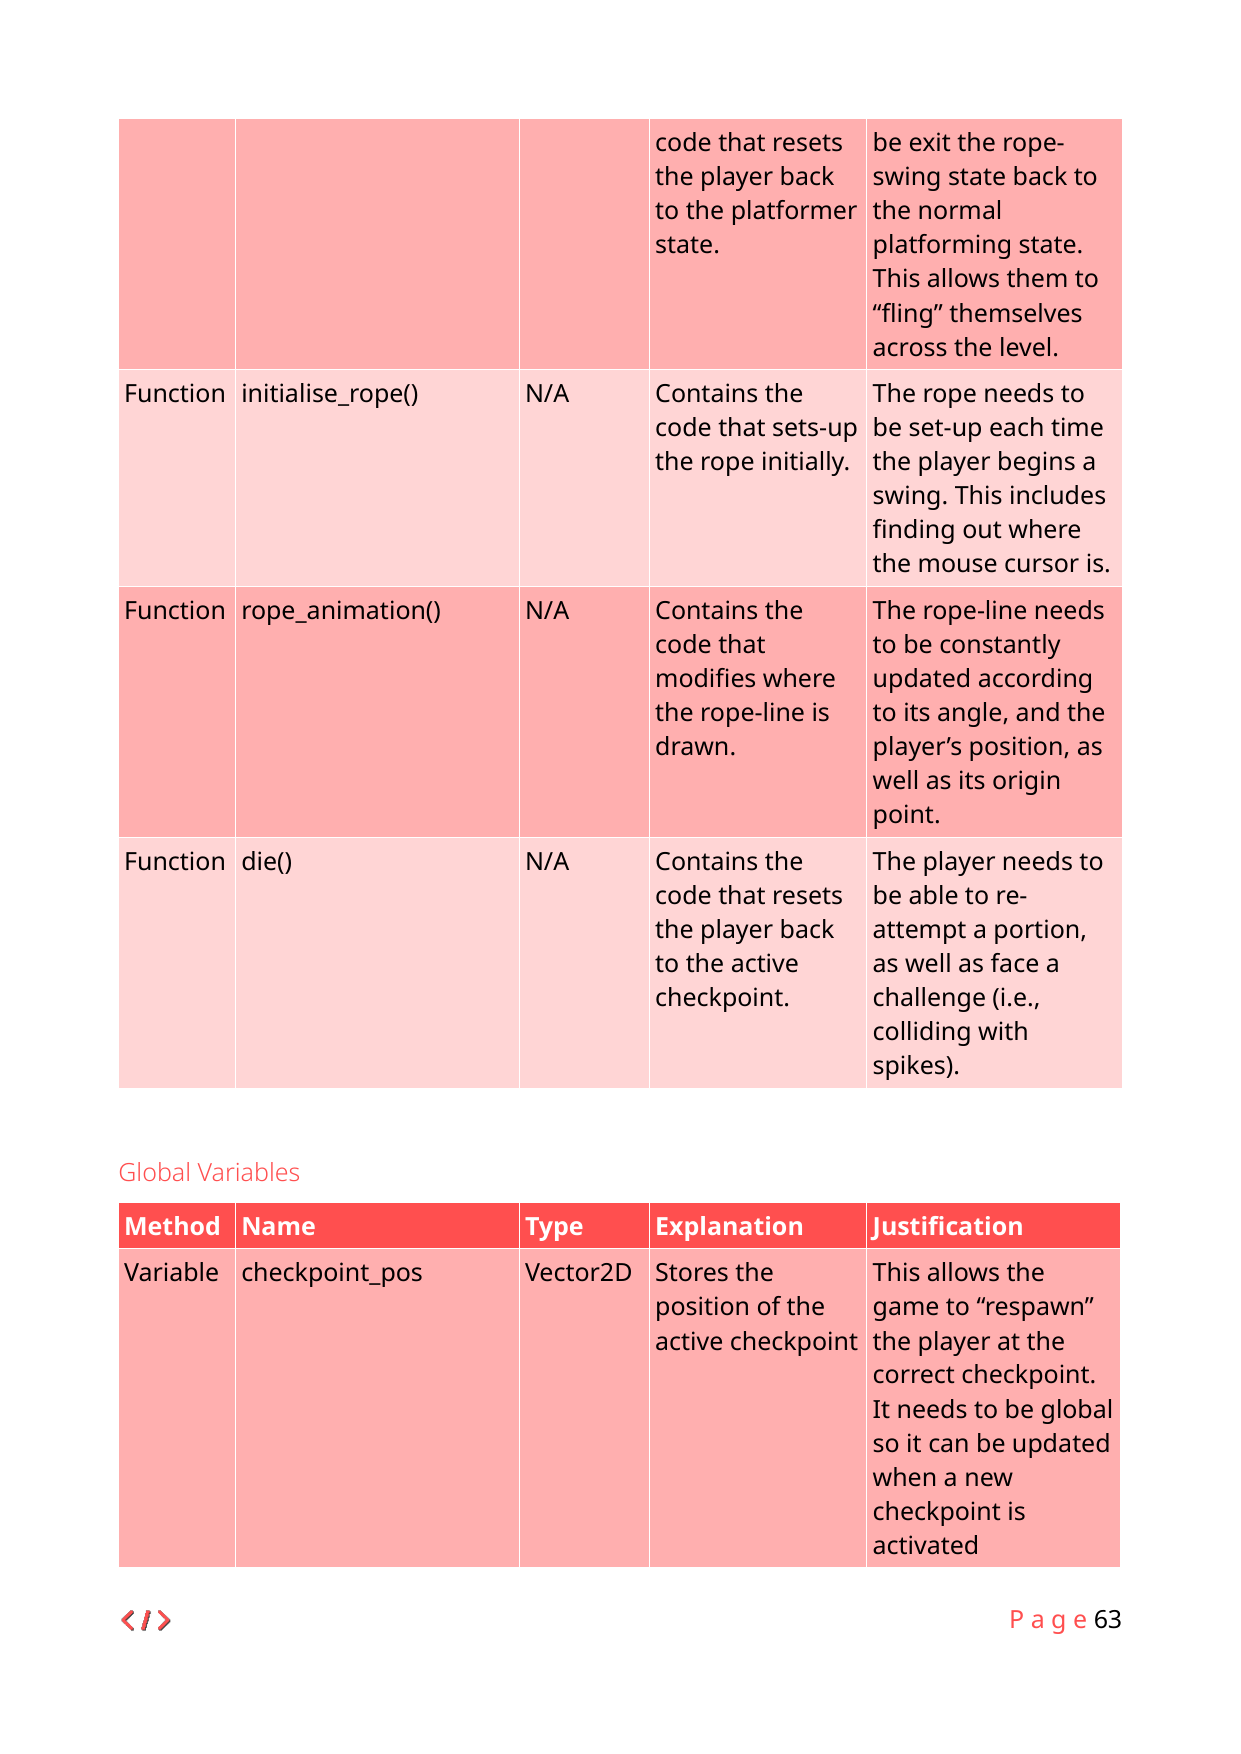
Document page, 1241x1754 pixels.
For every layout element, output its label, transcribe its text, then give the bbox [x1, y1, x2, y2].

table_cell The rope needs to be set-up each time the player begins a swing. This includes finding out where the mouse cursor is. [867, 370, 1122, 586]
table_cell be exit the rope-swing state back to the normal platforming state. This allows them to “fling” themselves across the level. [867, 119, 1122, 369]
table_header Type [520, 1203, 649, 1248]
table_cell The rope-line needs to be constantly updated according to its angle, and the player’s position, as well as its origin point. [867, 587, 1122, 837]
table_cell Contains the code that resets the player back to the active checkpoint. [650, 838, 866, 1088]
table_cell initialise_rope() [236, 370, 519, 586]
table_cell checkpoint_pos [236, 1249, 519, 1567]
table_cell [520, 119, 649, 369]
table_cell N/A [520, 587, 649, 837]
table_cell die() [236, 838, 519, 1088]
table_header Name [236, 1203, 519, 1248]
subtitle Global Variables [118, 1155, 1122, 1189]
table_header Method [119, 1203, 235, 1248]
table_cell Stores the position of the active checkpoint [650, 1249, 866, 1567]
table_header Justification [867, 1203, 1120, 1248]
table_cell Function [119, 838, 235, 1088]
table_cell Function [119, 370, 235, 586]
picture [116, 1591, 175, 1649]
table_cell Contains the code that sets-up the rope initially. [650, 370, 866, 586]
table_cell This allows the game to “respawn” the player at the correct checkpoint. It needs to be global so it can be updated when a new checkpoint is activated [867, 1249, 1120, 1567]
table_cell N/A [520, 838, 649, 1088]
table_cell N/A [520, 370, 649, 586]
table_cell Variable [119, 1249, 235, 1567]
table_cell Contains the code that modifies where the rope-line is drawn. [650, 587, 866, 837]
table_cell code that resets the player back to the platformer state. [650, 119, 866, 369]
table_cell The player needs to be able to re-attempt a portion, as well as face a challenge (i.e., colliding with spikes). [867, 838, 1122, 1088]
table_cell [119, 119, 235, 369]
table_cell [236, 119, 519, 369]
table_cell Vector2D [520, 1249, 649, 1567]
table_cell rope_animation() [236, 587, 519, 837]
table_header Explanation [650, 1203, 866, 1248]
table_cell Function [119, 587, 235, 837]
